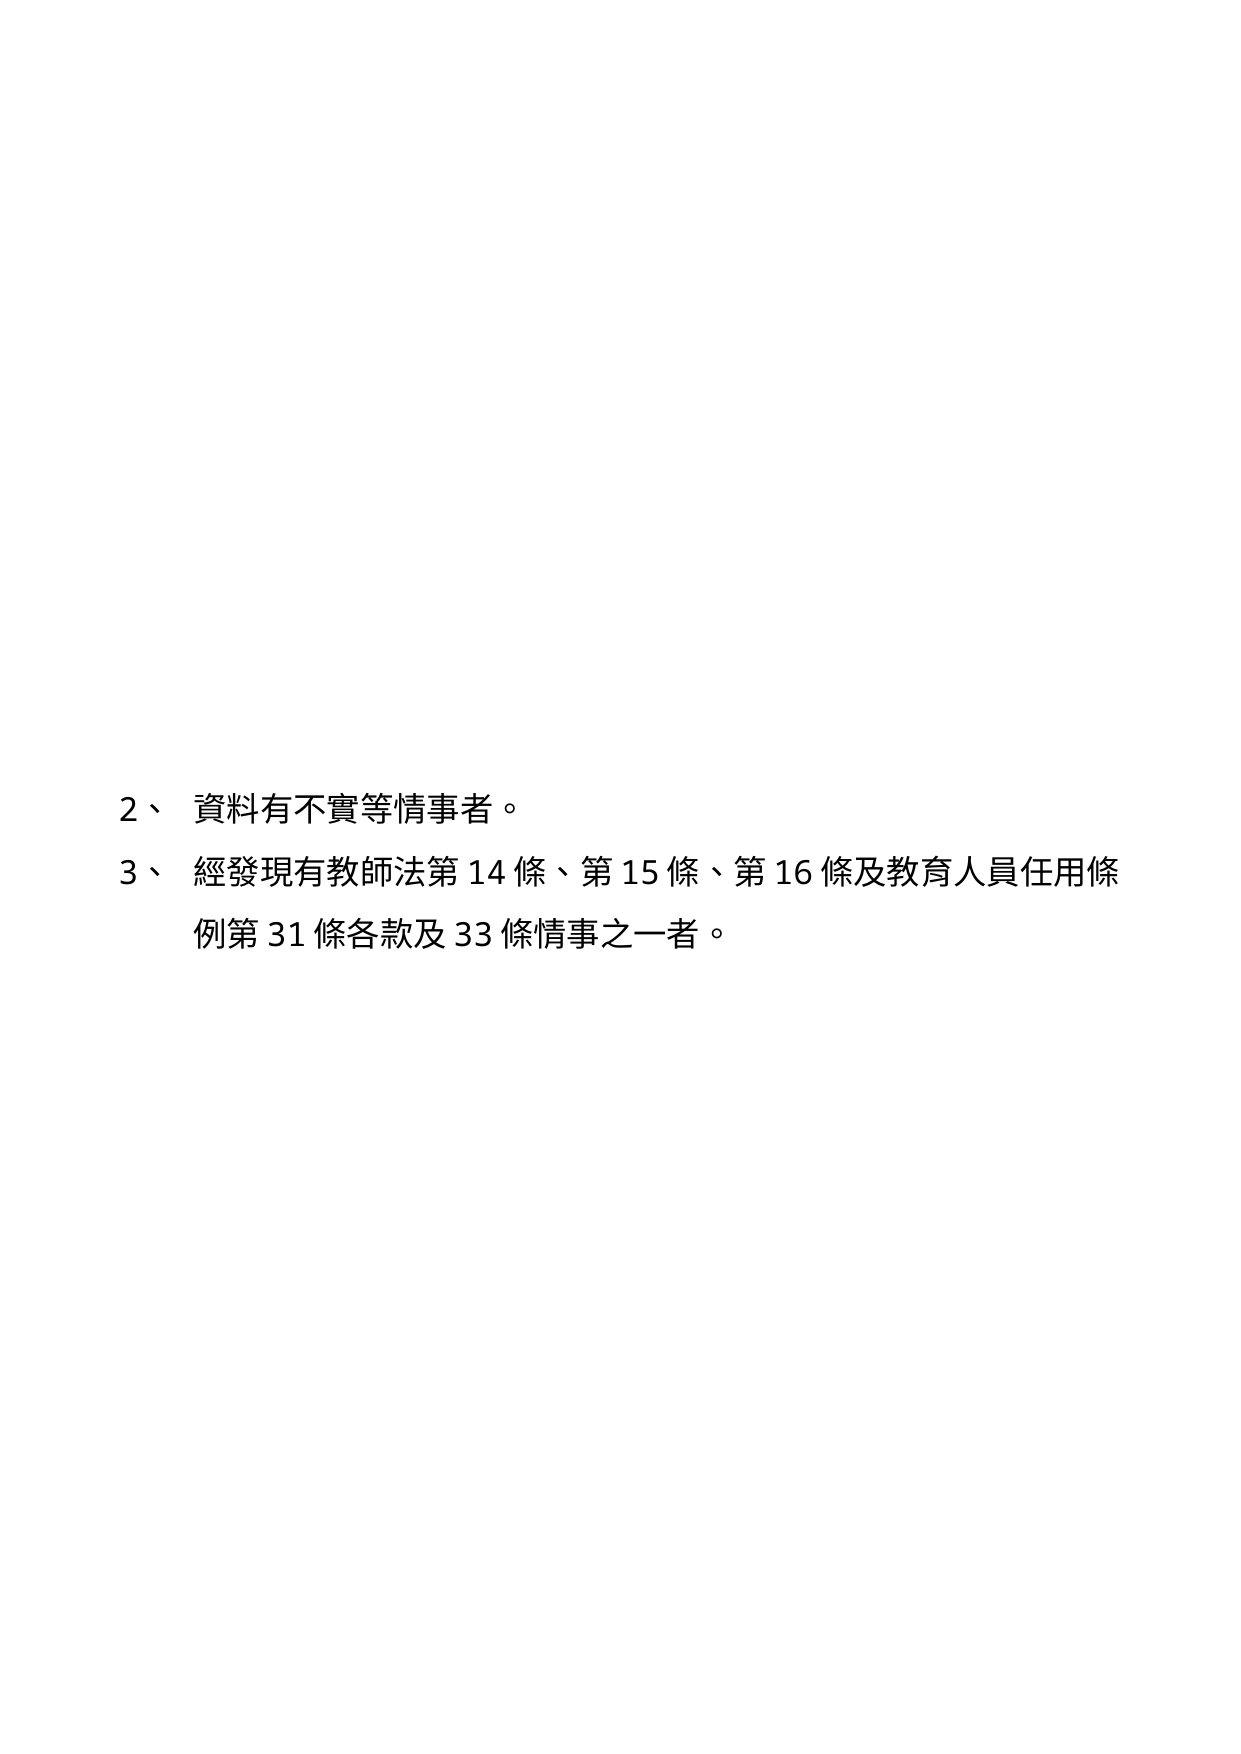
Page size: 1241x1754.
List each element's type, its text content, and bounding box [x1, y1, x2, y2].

list 資料有不實等情事者。 [118, 766, 1122, 828]
list 經發現有教師法第14條、第15條、第16條及教育人員任用條例第31條各款及33條情事之一者。 [118, 828, 1122, 953]
